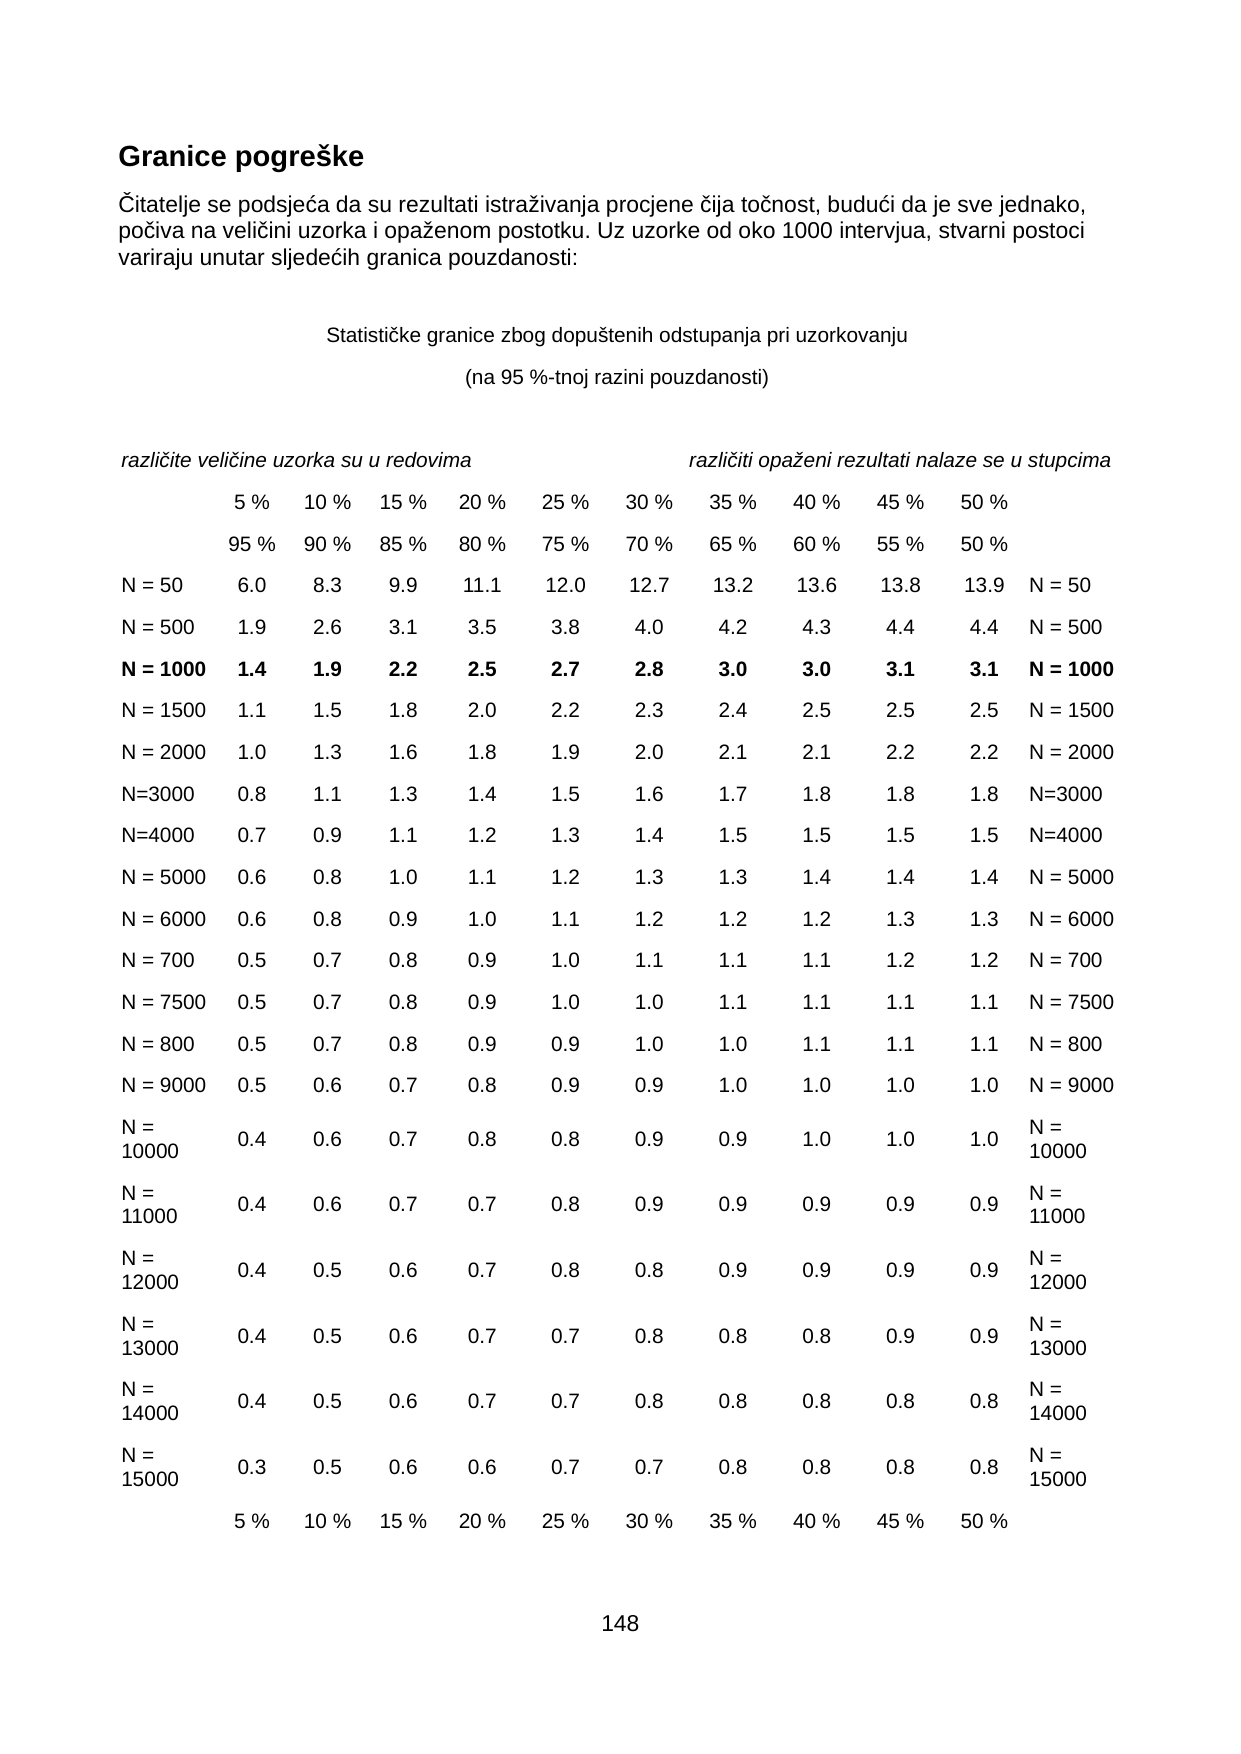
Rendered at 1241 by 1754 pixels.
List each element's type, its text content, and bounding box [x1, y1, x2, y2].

table_cell N = 14000 [1026, 1368, 1122, 1434]
table_cell N = 5000 [1026, 856, 1122, 897]
table_cell 0,8 [441, 1064, 523, 1106]
table_cell 1,0 [441, 898, 523, 939]
table_cell 2,8 [607, 648, 691, 689]
table_cell 45 % [859, 1500, 942, 1541]
table_cell 1,5 [775, 814, 858, 856]
table_cell 1,3 [524, 814, 607, 856]
table_cell N = 6000 [118, 898, 214, 939]
table_cell 1,1 [524, 898, 607, 939]
table_cell 0,7 [365, 1106, 441, 1171]
table_cell 10 % [290, 481, 365, 522]
table_cell 2,4 [691, 689, 775, 731]
table_cell [775, 398, 858, 439]
table_cell 1,0 [859, 1106, 942, 1171]
table_cell 2,6 [290, 606, 365, 647]
table_cell 1,0 [859, 1064, 942, 1106]
table_cell 11,1 [441, 564, 523, 606]
table_cell 1,1 [775, 939, 858, 981]
table_cell 1,8 [365, 689, 441, 731]
table_cell 0,9 [859, 1237, 942, 1303]
table_cell 3,1 [365, 606, 441, 647]
table_cell N = 13000 [1026, 1303, 1122, 1368]
table_cell 0,8 [859, 1368, 942, 1434]
table_cell 3,0 [691, 648, 775, 689]
table_cell 1,0 [691, 1064, 775, 1106]
table_cell 0,6 [365, 1434, 441, 1499]
table_cell 0,9 [942, 1303, 1026, 1368]
table_cell N = 12000 [1026, 1237, 1122, 1303]
table_cell N = 5000 [118, 856, 214, 897]
table_cell 4,3 [775, 606, 858, 647]
table_cell 1,9 [524, 731, 607, 772]
table_cell 1,9 [214, 606, 289, 647]
table_cell 1,7 [691, 773, 775, 814]
table_cell 0,7 [524, 1303, 607, 1368]
table_cell 1,1 [691, 981, 775, 1022]
table_cell 0,4 [214, 1171, 289, 1237]
table_cell 0,6 [214, 856, 289, 897]
table_cell 55 % [859, 523, 942, 564]
table_cell [290, 398, 365, 439]
table_cell 1,0 [691, 1023, 775, 1064]
table_cell 1,9 [290, 648, 365, 689]
table_cell 2,0 [607, 731, 691, 772]
table_header [118, 314, 214, 356]
table_cell 0,8 [691, 1368, 775, 1434]
table_cell 6,0 [214, 564, 289, 606]
table_cell 0,5 [214, 981, 289, 1022]
table_cell 0,6 [365, 1303, 441, 1368]
table_cell N = 15000 [118, 1434, 214, 1499]
table_cell 0,8 [441, 1106, 523, 1171]
table_cell 1,4 [441, 773, 523, 814]
table_cell 1,2 [607, 898, 691, 939]
table_cell 13,2 [691, 564, 775, 606]
table_cell 0,7 [365, 1064, 441, 1106]
table_cell 0,7 [365, 1171, 441, 1237]
table_cell 1,1 [859, 981, 942, 1022]
table_cell 1,0 [365, 856, 441, 897]
table_cell 0,7 [290, 981, 365, 1022]
table_cell 0,6 [365, 1368, 441, 1434]
table_cell 1,4 [607, 814, 691, 856]
table_cell 40 % [775, 1500, 858, 1541]
table_cell 4,2 [691, 606, 775, 647]
table_cell 0,9 [691, 1106, 775, 1171]
table_cell 0,8 [524, 1171, 607, 1237]
table_cell 1,1 [942, 981, 1026, 1022]
table_cell 80 % [441, 523, 523, 564]
table_cell 0,7 [214, 814, 289, 856]
table_cell 0,9 [365, 898, 441, 939]
table_cell 1,3 [365, 773, 441, 814]
table_cell 15 % [365, 481, 441, 522]
table_cell N = 12000 [118, 1237, 214, 1303]
table_cell N = 800 [118, 1023, 214, 1064]
table_cell 50 % [942, 481, 1026, 522]
table_cell 40 % [775, 481, 858, 522]
table_cell 0,7 [607, 1434, 691, 1499]
table_cell 0,8 [524, 1106, 607, 1171]
table_cell 1,8 [775, 773, 858, 814]
table_cell 0,9 [691, 1237, 775, 1303]
table_cell N = 9000 [118, 1064, 214, 1106]
table_cell 1,1 [775, 1023, 858, 1064]
table_cell 1,3 [290, 731, 365, 772]
text Čitatelje se podsjeća da su rezultati istraživanja procjene čija točnost, budući da je sve jednako, počiva na veličini uzorka i opaženom postotku. Uz uzorke od oko 1000 intervjua, stvarni postoci variraju unutar sljedećih granica pouzdanosti: [118, 191, 1122, 270]
table_cell 0,8 [290, 898, 365, 939]
table_cell 1,6 [365, 731, 441, 772]
table_cell 1,6 [607, 773, 691, 814]
table_cell 3,8 [524, 606, 607, 647]
table_cell 0,7 [441, 1303, 523, 1368]
table_cell 0,9 [942, 1171, 1026, 1237]
table_cell 1,2 [775, 898, 858, 939]
table_cell 1,0 [214, 731, 289, 772]
table_cell 0,8 [524, 1237, 607, 1303]
table_cell [118, 481, 214, 522]
table_cell 0,6 [290, 1064, 365, 1106]
table_cell N = 50 [118, 564, 214, 606]
table_cell [1026, 523, 1122, 564]
table_cell 13,9 [942, 564, 1026, 606]
table_cell N = 7500 [118, 981, 214, 1022]
table_cell 0,5 [290, 1368, 365, 1434]
table_cell 0,9 [524, 1064, 607, 1106]
table_cell 0,8 [775, 1368, 858, 1434]
table_cell 2,5 [859, 689, 942, 731]
table_cell 10 % [290, 1500, 365, 1541]
table_cell 1,1 [214, 689, 289, 731]
table_cell [365, 398, 441, 439]
table_cell 65 % [691, 523, 775, 564]
table_cell 0,8 [290, 856, 365, 897]
table_cell 4,4 [859, 606, 942, 647]
table_cell 95 % [214, 523, 289, 564]
table_cell 0,6 [214, 898, 289, 939]
table_cell N = 1000 [1026, 648, 1122, 689]
table_cell 1,5 [524, 773, 607, 814]
table_cell 0,9 [607, 1171, 691, 1237]
table_cell 0,8 [691, 1434, 775, 1499]
table_cell [942, 398, 1026, 439]
table_cell 4,4 [942, 606, 1026, 647]
table_cell N = 14000 [118, 1368, 214, 1434]
table_cell [441, 398, 523, 439]
table_cell 0,8 [942, 1368, 1026, 1434]
table_cell [118, 1500, 214, 1541]
table_cell 0,6 [290, 1106, 365, 1171]
table_cell 13,6 [775, 564, 858, 606]
table_cell 1,8 [441, 731, 523, 772]
table_cell 20 % [441, 1500, 523, 1541]
table_cell 2,2 [365, 648, 441, 689]
table_cell 13,8 [859, 564, 942, 606]
table_cell različiti opaženi rezultati nalaze se u stupcima [607, 439, 1122, 481]
table_cell 0,9 [859, 1303, 942, 1368]
table_cell N = 1500 [1026, 689, 1122, 731]
table_cell 1,1 [691, 939, 775, 981]
table_cell 0,4 [214, 1237, 289, 1303]
table_cell 0,9 [524, 1023, 607, 1064]
table_cell [524, 398, 607, 439]
table_cell [118, 523, 214, 564]
table_cell 2,2 [524, 689, 607, 731]
table_cell [1026, 398, 1122, 439]
table_cell 0,9 [859, 1171, 942, 1237]
table_cell [1026, 481, 1122, 522]
table_cell N = 2000 [1026, 731, 1122, 772]
table_cell N=3000 [1026, 773, 1122, 814]
table_cell 1,5 [942, 814, 1026, 856]
table_cell 0,8 [942, 1434, 1026, 1499]
table_cell 0,6 [365, 1237, 441, 1303]
table_cell 8,3 [290, 564, 365, 606]
table_cell 0,5 [214, 939, 289, 981]
table_cell N = 700 [118, 939, 214, 981]
table_cell 1,4 [214, 648, 289, 689]
table_cell 0,8 [607, 1237, 691, 1303]
table_cell 35 % [691, 1500, 775, 1541]
table_cell N = 13000 [118, 1303, 214, 1368]
table_cell 2,5 [441, 648, 523, 689]
table_cell 1,0 [607, 981, 691, 1022]
table_cell 0,9 [775, 1237, 858, 1303]
table_cell 1,0 [524, 981, 607, 1022]
table_cell 1,0 [942, 1064, 1026, 1106]
table_cell 0,8 [365, 981, 441, 1022]
table_cell N=3000 [118, 773, 214, 814]
table_cell [118, 356, 214, 397]
table_cell 0,8 [607, 1368, 691, 1434]
table_cell N = 15000 [1026, 1434, 1122, 1499]
table_cell N = 9000 [1026, 1064, 1122, 1106]
table_cell 0,9 [607, 1064, 691, 1106]
table_cell 0,9 [607, 1106, 691, 1171]
table_cell 9,9 [365, 564, 441, 606]
table_cell 0,6 [290, 1171, 365, 1237]
table_cell 0,9 [290, 814, 365, 856]
table_cell 2,1 [691, 731, 775, 772]
table_cell [1026, 1500, 1122, 1541]
table_cell 0,9 [691, 1171, 775, 1237]
table_cell N = 11000 [1026, 1171, 1122, 1237]
table_cell 1,4 [859, 856, 942, 897]
table_cell 75 % [524, 523, 607, 564]
table_cell 1,1 [365, 814, 441, 856]
table_cell 3,1 [859, 648, 942, 689]
table_cell 1,1 [942, 1023, 1026, 1064]
table_cell 1,1 [775, 981, 858, 1022]
table_cell 0,3 [214, 1434, 289, 1499]
table_cell 1,1 [441, 856, 523, 897]
table_cell 1,3 [607, 856, 691, 897]
table_cell 1,5 [859, 814, 942, 856]
table_cell 0,9 [441, 1023, 523, 1064]
table_cell [691, 398, 775, 439]
table_cell 1,0 [775, 1106, 858, 1171]
table_cell 1,1 [607, 939, 691, 981]
table_cell 2,2 [942, 731, 1026, 772]
table_cell 90 % [290, 523, 365, 564]
table_cell [214, 398, 289, 439]
table_cell 0,5 [290, 1434, 365, 1499]
table_cell N = 500 [1026, 606, 1122, 647]
table_cell 0,8 [775, 1303, 858, 1368]
table_cell 3,1 [942, 648, 1026, 689]
table_cell 1,3 [691, 856, 775, 897]
table_cell 0,5 [290, 1237, 365, 1303]
table_cell N = 2000 [118, 731, 214, 772]
table_cell 0,7 [524, 1368, 607, 1434]
table_cell 0,6 [441, 1434, 523, 1499]
table_cell 0,9 [775, 1171, 858, 1237]
table_cell 1,3 [942, 898, 1026, 939]
table_cell 35 % [691, 481, 775, 522]
table_cell 1,4 [942, 856, 1026, 897]
table_cell 0,9 [942, 1237, 1026, 1303]
table_cell različite veličine uzorka su u redovima [118, 439, 523, 481]
table_cell 45 % [859, 481, 942, 522]
table_cell [859, 398, 942, 439]
table_cell 5 % [214, 1500, 289, 1541]
table_cell 12,7 [607, 564, 691, 606]
table_cell 0,8 [365, 939, 441, 981]
table_cell N = 1000 [118, 648, 214, 689]
table_cell 0,7 [524, 1434, 607, 1499]
table_cell 30 % [607, 481, 691, 522]
table_cell 0,7 [441, 1237, 523, 1303]
table_cell 1,2 [524, 856, 607, 897]
table_cell 1,2 [441, 814, 523, 856]
table_cell [1026, 356, 1122, 397]
table_cell 1,8 [942, 773, 1026, 814]
table_cell N=4000 [118, 814, 214, 856]
table_cell 0,7 [290, 1023, 365, 1064]
table_cell 0,8 [365, 1023, 441, 1064]
table_cell 50 % [942, 1500, 1026, 1541]
table_cell N=4000 [1026, 814, 1122, 856]
table_cell 5 % [214, 481, 289, 522]
table_cell N = 6000 [1026, 898, 1122, 939]
table_cell [607, 398, 691, 439]
table_cell 20 % [441, 481, 523, 522]
table_cell (na 95 %-tnoj razini pouzdanosti) [214, 356, 1026, 397]
table_cell 1,0 [524, 939, 607, 981]
table_cell 2,0 [441, 689, 523, 731]
table_cell 0,9 [441, 939, 523, 981]
table_cell 0,7 [441, 1368, 523, 1434]
table_cell 1,4 [775, 856, 858, 897]
table_cell 0,8 [691, 1303, 775, 1368]
table_cell 0,4 [214, 1303, 289, 1368]
table_cell [524, 439, 607, 481]
table_cell 0,9 [441, 981, 523, 1022]
table_cell 2,5 [775, 689, 858, 731]
table_cell 0,7 [441, 1171, 523, 1237]
table_cell N = 10000 [118, 1106, 214, 1171]
table_cell N = 500 [118, 606, 214, 647]
table_cell 1,2 [691, 898, 775, 939]
table_header [1026, 314, 1122, 356]
table_cell N = 10000 [1026, 1106, 1122, 1171]
table_cell 2,1 [775, 731, 858, 772]
table_cell 70 % [607, 523, 691, 564]
table_cell 3,5 [441, 606, 523, 647]
table_cell 0,4 [214, 1106, 289, 1171]
table_cell 1,2 [859, 939, 942, 981]
table_cell 85 % [365, 523, 441, 564]
table_cell 50 % [942, 523, 1026, 564]
table_cell 0,5 [214, 1064, 289, 1106]
table_cell 2,2 [859, 731, 942, 772]
table_cell 0,8 [775, 1434, 858, 1499]
table_cell N = 1500 [118, 689, 214, 731]
table_cell 1,0 [775, 1064, 858, 1106]
table_cell 60 % [775, 523, 858, 564]
table_cell 1,1 [290, 773, 365, 814]
table_cell 1,0 [607, 1023, 691, 1064]
subtitle Granice pogreške [118, 139, 1122, 172]
table_cell N = 7500 [1026, 981, 1122, 1022]
table_cell 1,5 [290, 689, 365, 731]
table_cell [118, 398, 214, 439]
table_cell 2,3 [607, 689, 691, 731]
table_cell N = 50 [1026, 564, 1122, 606]
table_cell 0,5 [214, 1023, 289, 1064]
table_cell N = 700 [1026, 939, 1122, 981]
table_cell 4,0 [607, 606, 691, 647]
table_cell 2,7 [524, 648, 607, 689]
table_cell 1,2 [942, 939, 1026, 981]
table_cell 1,1 [859, 1023, 942, 1064]
table_cell 30 % [607, 1500, 691, 1541]
table_cell 2,5 [942, 689, 1026, 731]
table_cell 1,3 [859, 898, 942, 939]
table_cell 25 % [524, 481, 607, 522]
table_cell 15 % [365, 1500, 441, 1541]
table_cell 0,5 [290, 1303, 365, 1368]
table_cell 0,4 [214, 1368, 289, 1434]
table_cell 0,8 [859, 1434, 942, 1499]
table_cell 1,0 [942, 1106, 1026, 1171]
table_cell 3,0 [775, 648, 858, 689]
table_cell 0,8 [607, 1303, 691, 1368]
table_cell 0,8 [214, 773, 289, 814]
table_cell N = 11000 [118, 1171, 214, 1237]
table_cell 0,7 [290, 939, 365, 981]
table_cell 1,8 [859, 773, 942, 814]
table_cell 12,0 [524, 564, 607, 606]
table_cell N = 800 [1026, 1023, 1122, 1064]
table_cell 1,5 [691, 814, 775, 856]
table_cell 25 % [524, 1500, 607, 1541]
table_header Statističke granice zbog dopuštenih odstupanja pri uzorkovanju [214, 314, 1026, 356]
